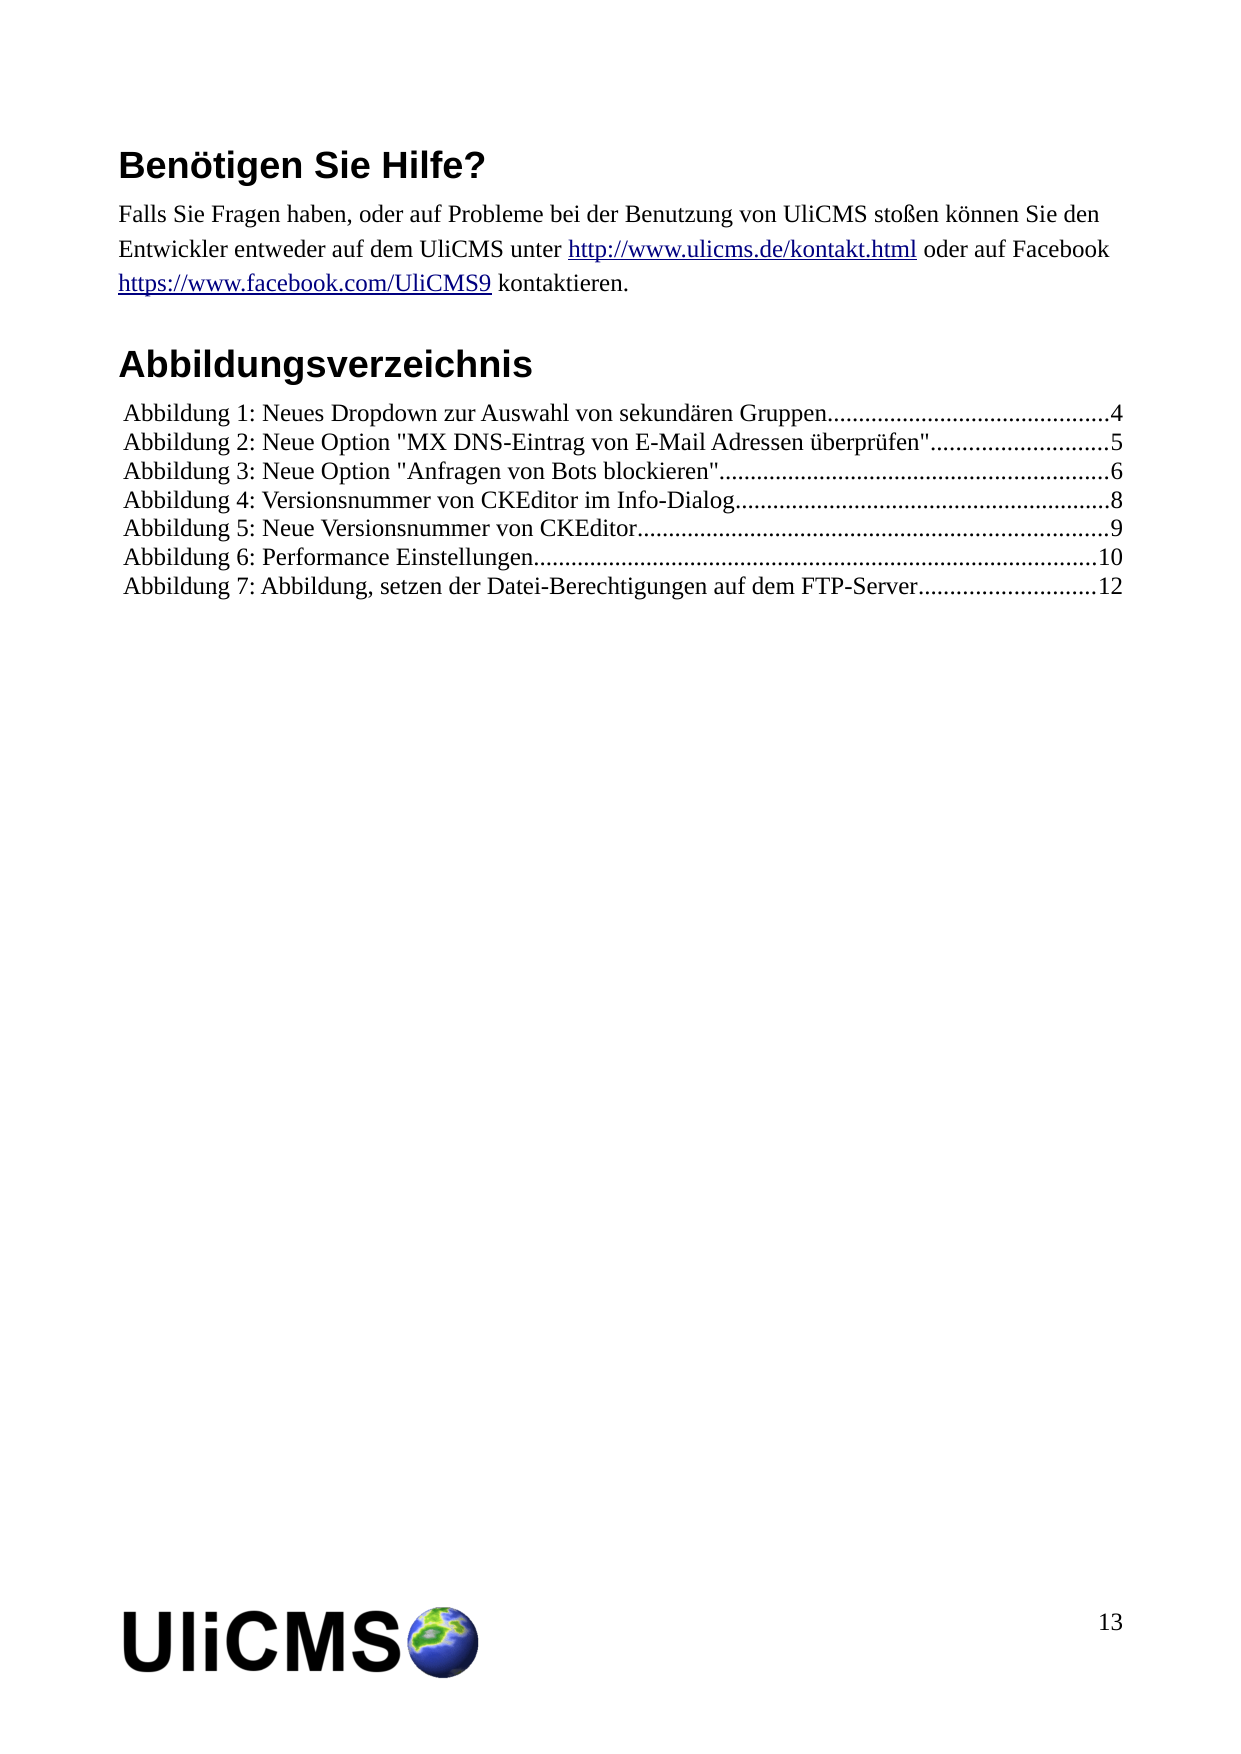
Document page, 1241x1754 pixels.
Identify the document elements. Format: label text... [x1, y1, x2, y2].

text Abbildung 1: Neues Dropdown zur Auswahl von sekundären Gruppen 4 [118, 398, 1123, 427]
subtitle Benötigen Sie Hilfe? [118, 143, 1123, 187]
text Abbildung 2: Neue Option "MX DNS-Eintrag von E-Mail Adressen überprüfen" 5 [118, 427, 1123, 456]
text Abbildung 3: Neue Option "Anfragen von Bots blockieren" 6 [118, 456, 1123, 485]
text Abbildung 4: Versionsnummer von CKEditor im Info-Dialog 8 [118, 485, 1123, 513]
text Abbildung 6: Performance Einstellungen 10 [118, 542, 1123, 571]
picture [118, 1607, 479, 1681]
subtitle Abbildungsverzeichnis [118, 342, 1123, 386]
text Falls Sie Fragen haben, oder auf Probleme bei der Benutzung von UliCMS stoßen können Sie den Entwickler entweder auf dem UliCMS unter http://www.ulicms.de/kontakt.html oder auf Facebook https://www.facebook.com/UliCMS9 kontaktieren. [118, 199, 1123, 297]
text Abbildung 7: Abbildung, setzen der Datei-Berechtigungen auf dem FTP-Server 12 [118, 571, 1123, 600]
text Abbildung 5: Neue Versionsnummer von CKEditor 9 [118, 513, 1123, 542]
